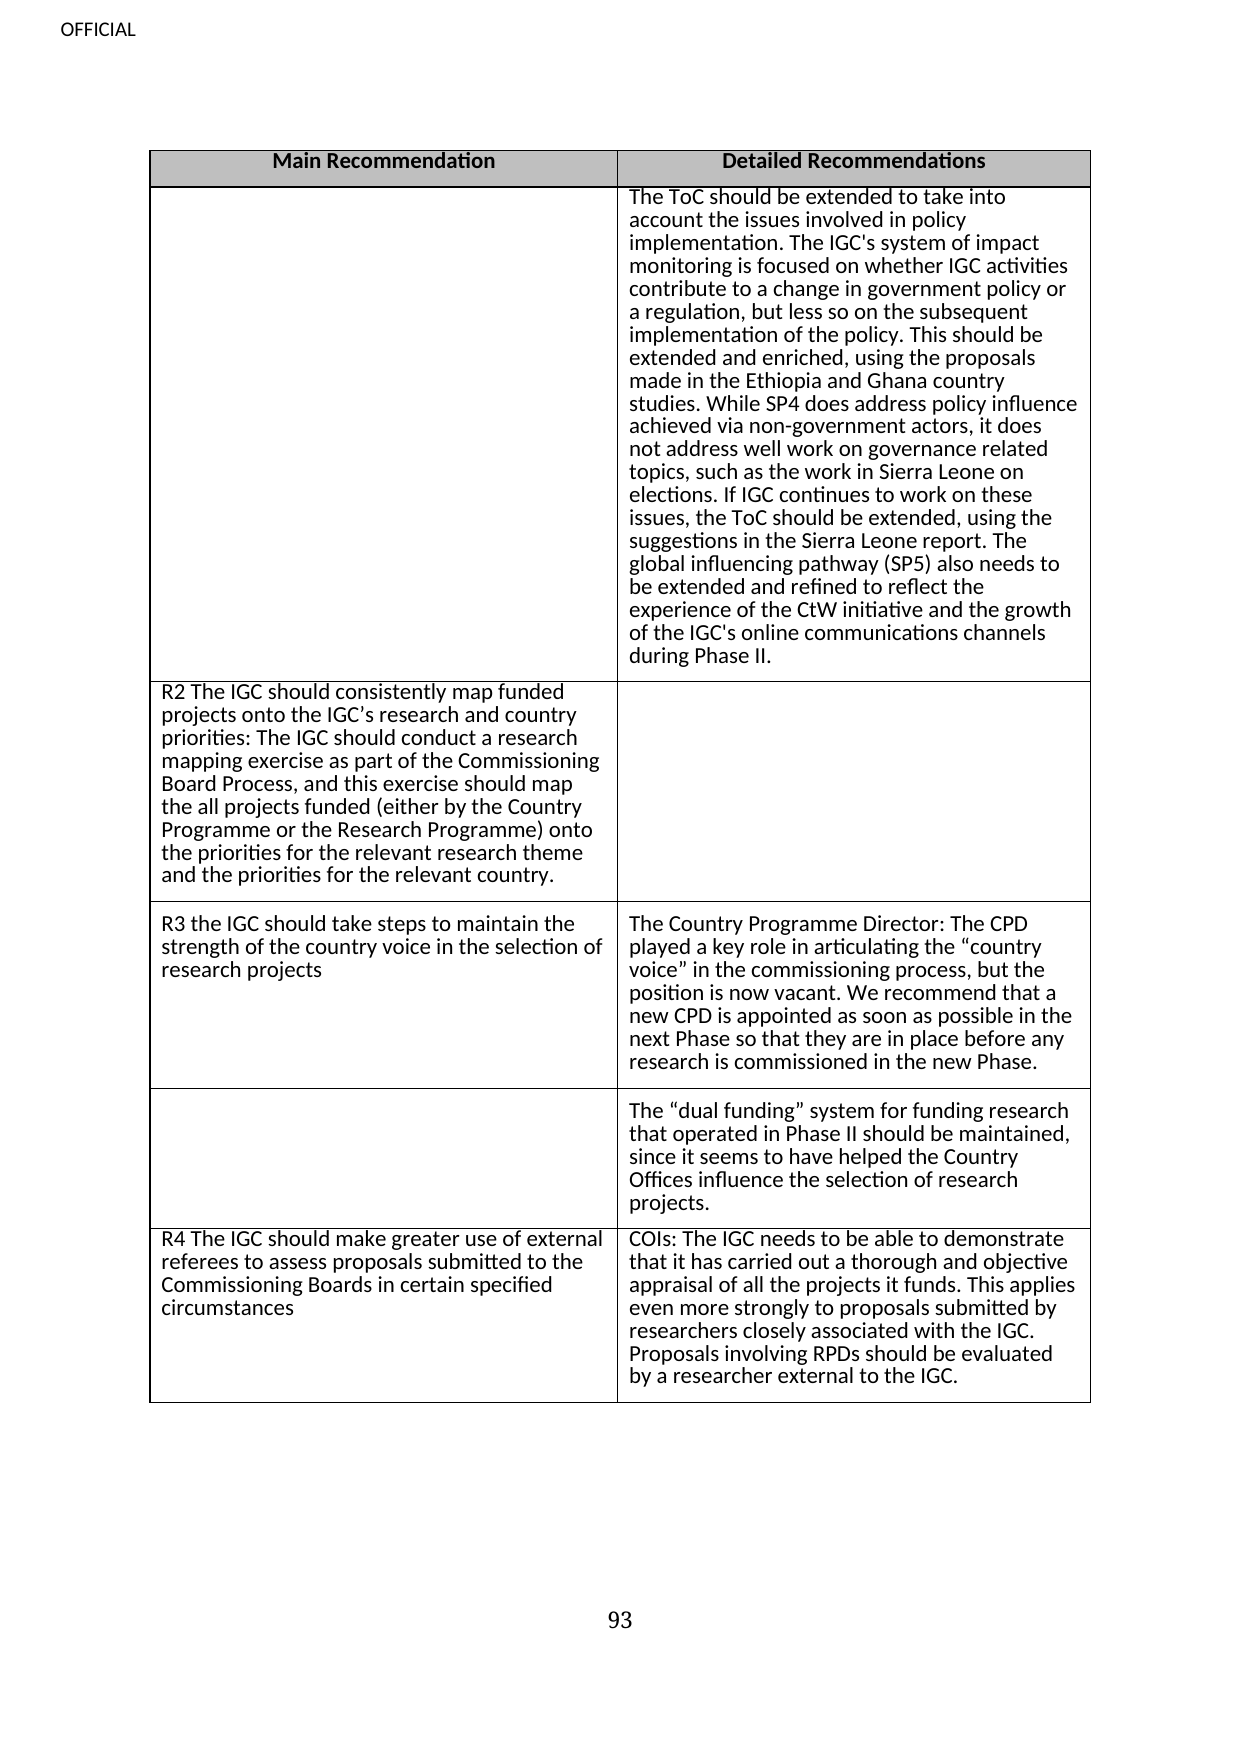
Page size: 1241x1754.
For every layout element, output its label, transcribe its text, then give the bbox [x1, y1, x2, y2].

table_cell The “dual funding” system for funding research that operated in Phase II should be maintained, since it seems to have helped the Country Offices influence the selection of research projects. [618, 1089, 1090, 1228]
table_cell The Country Programme Director: The CPD played a key role in articulating the “country voice” in the commissioning process, but the position is now vacant. We recommend that a new CPD is appointed as soon as possible in the next Phase so that they are in place before any research is commissioned in the new Phase. [618, 902, 1090, 1087]
table_cell [151, 188, 617, 681]
table_cell R2 The IGC should consistently map funded projects onto the IGC’s research and country priorities: The IGC should conduct a research mapping exercise as part of the Commissioning Board Process, and this exercise should map the all projects funded (either by the Country Programme or the Research Programme) onto the priorities for the relevant research theme and the priorities for the relevant country. [151, 682, 617, 901]
table_header Main Recommendation [151, 151, 617, 186]
table_cell R4 The IGC should make greater use of external referees to assess proposals submitted to the Commissioning Boards in certain specified circumstances [151, 1229, 617, 1402]
table_cell R3 the IGC should take steps to maintain the strength of the country voice in the selection of research projects [151, 902, 617, 1087]
table_cell The ToC should be extended to take into account the issues involved in policy implementation. The IGC's system of impact monitoring is focused on whether IGC activities contribute to a change in government policy or a regulation, but less so on the subsequent implementation of the policy. This should be extended and enriched, using the proposals made in the Ethiopia and Ghana country studies. While SP4 does address policy influence achieved via non-government actors, it does not address well work on governance related topics, such as the work in Sierra Leone on elections. If IGC continues to work on these issues, the ToC should be extended, using the suggestions in the Sierra Leone report. The global influencing pathway (SP5) also needs to be extended and refined to reflect the experience of the CtW initiative and the growth of the IGC's online communications channels during Phase II. [618, 188, 1090, 681]
table_cell [151, 1089, 617, 1228]
table_cell [618, 682, 1090, 901]
table_cell COIs: The IGC needs to be able to demonstrate that it has carried out a thorough and objective appraisal of all the projects it funds. This applies even more strongly to proposals submitted by researchers closely associated with the IGC. Proposals involving RPDs should be evaluated by a researcher external to the IGC. [618, 1229, 1090, 1402]
table_header Detailed Recommendations [618, 151, 1090, 186]
